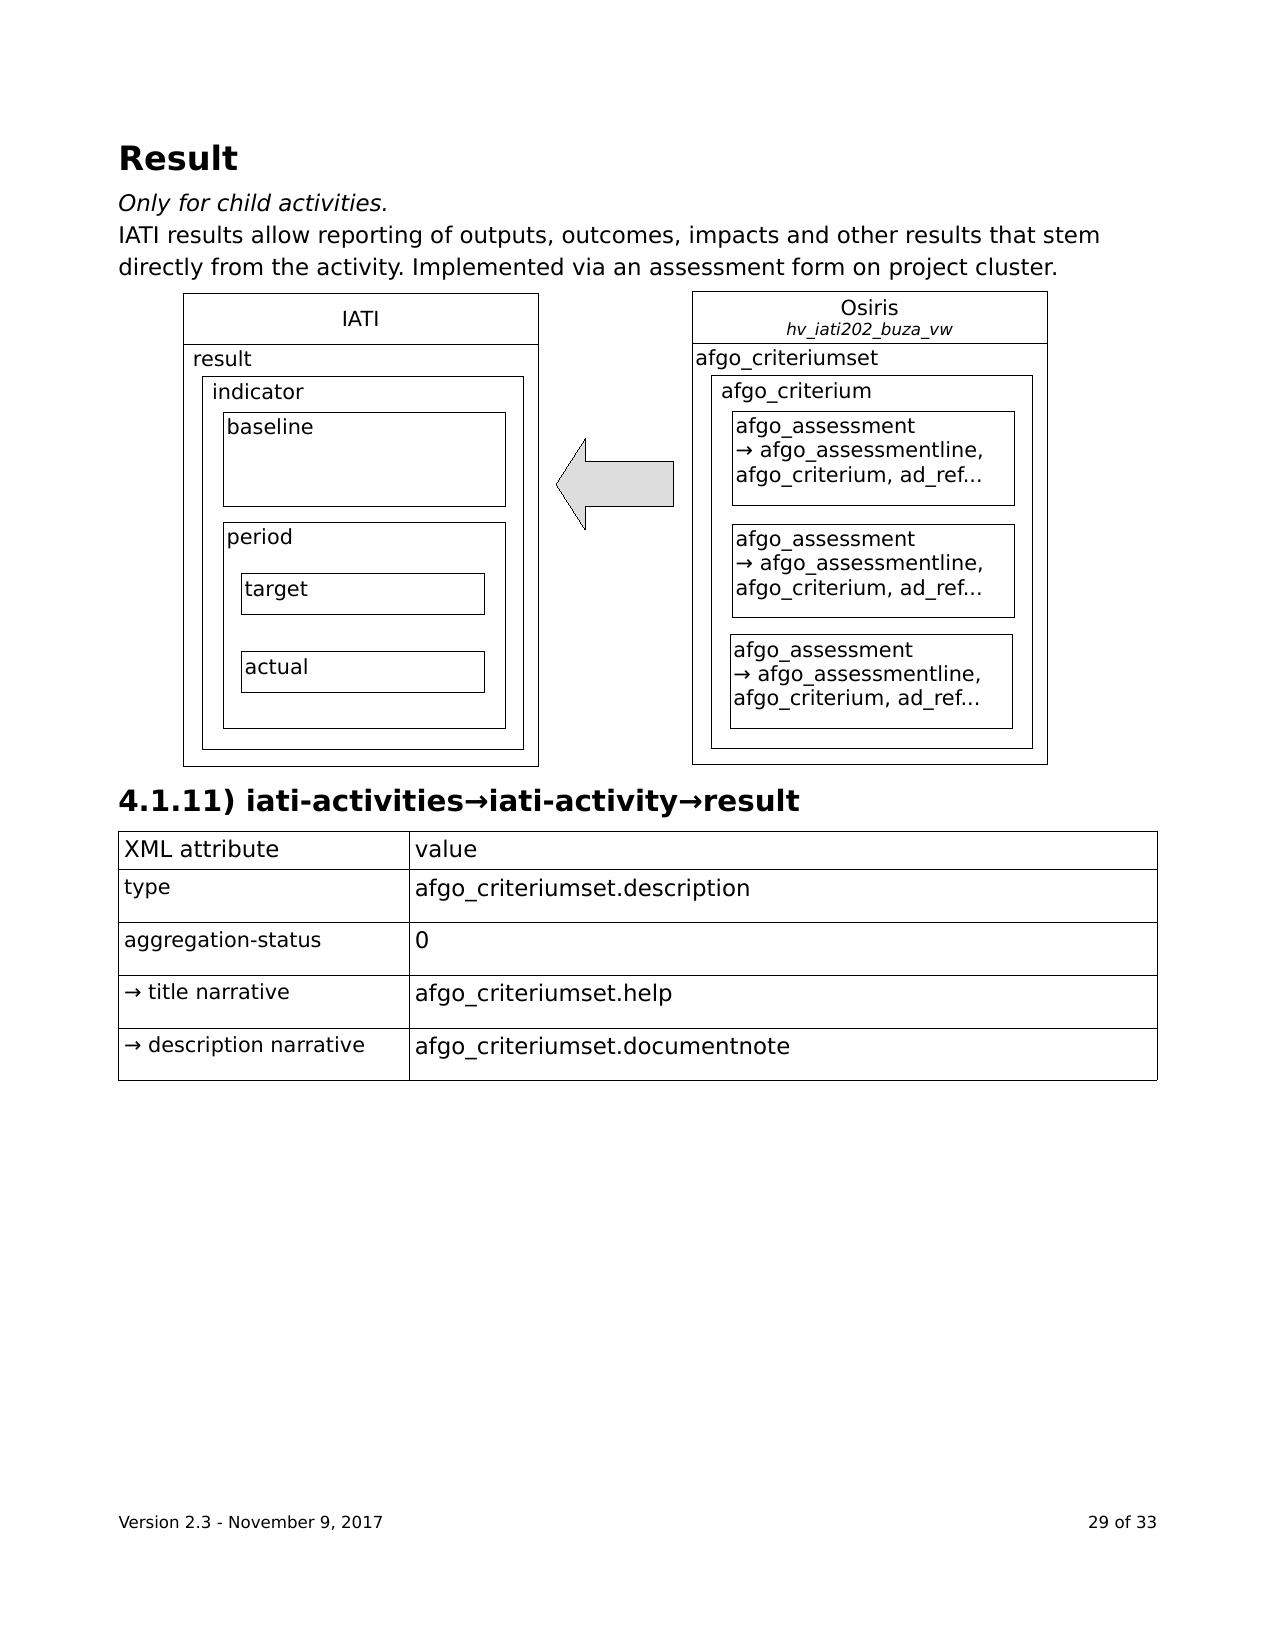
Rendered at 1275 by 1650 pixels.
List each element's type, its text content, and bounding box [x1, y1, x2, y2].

table_cell 0 [410, 923, 1157, 974]
table_cell afgo_criteriumset.description [410, 870, 1157, 922]
subtitle 4.1.11) iati-activities→iati-activity→result [118, 784, 1157, 818]
subtitle Result [118, 139, 1157, 178]
table_header XML attribute [119, 832, 409, 869]
table_cell afgo_criteriumset.documentnote [410, 1029, 1157, 1080]
table_header value [410, 832, 1157, 869]
text Only for child activities. IATI results allow reporting of outputs, outcomes, impacts and other results that stem directly from the activity. Implemented via an assessment form on project cluster. [118, 191, 1157, 345]
table_cell → title narrative [119, 976, 409, 1027]
table_cell aggregation-status [119, 923, 409, 974]
table_cell → description narrative [119, 1029, 409, 1080]
table_cell type [119, 870, 409, 922]
table_cell afgo_criteriumset.help [410, 976, 1157, 1027]
